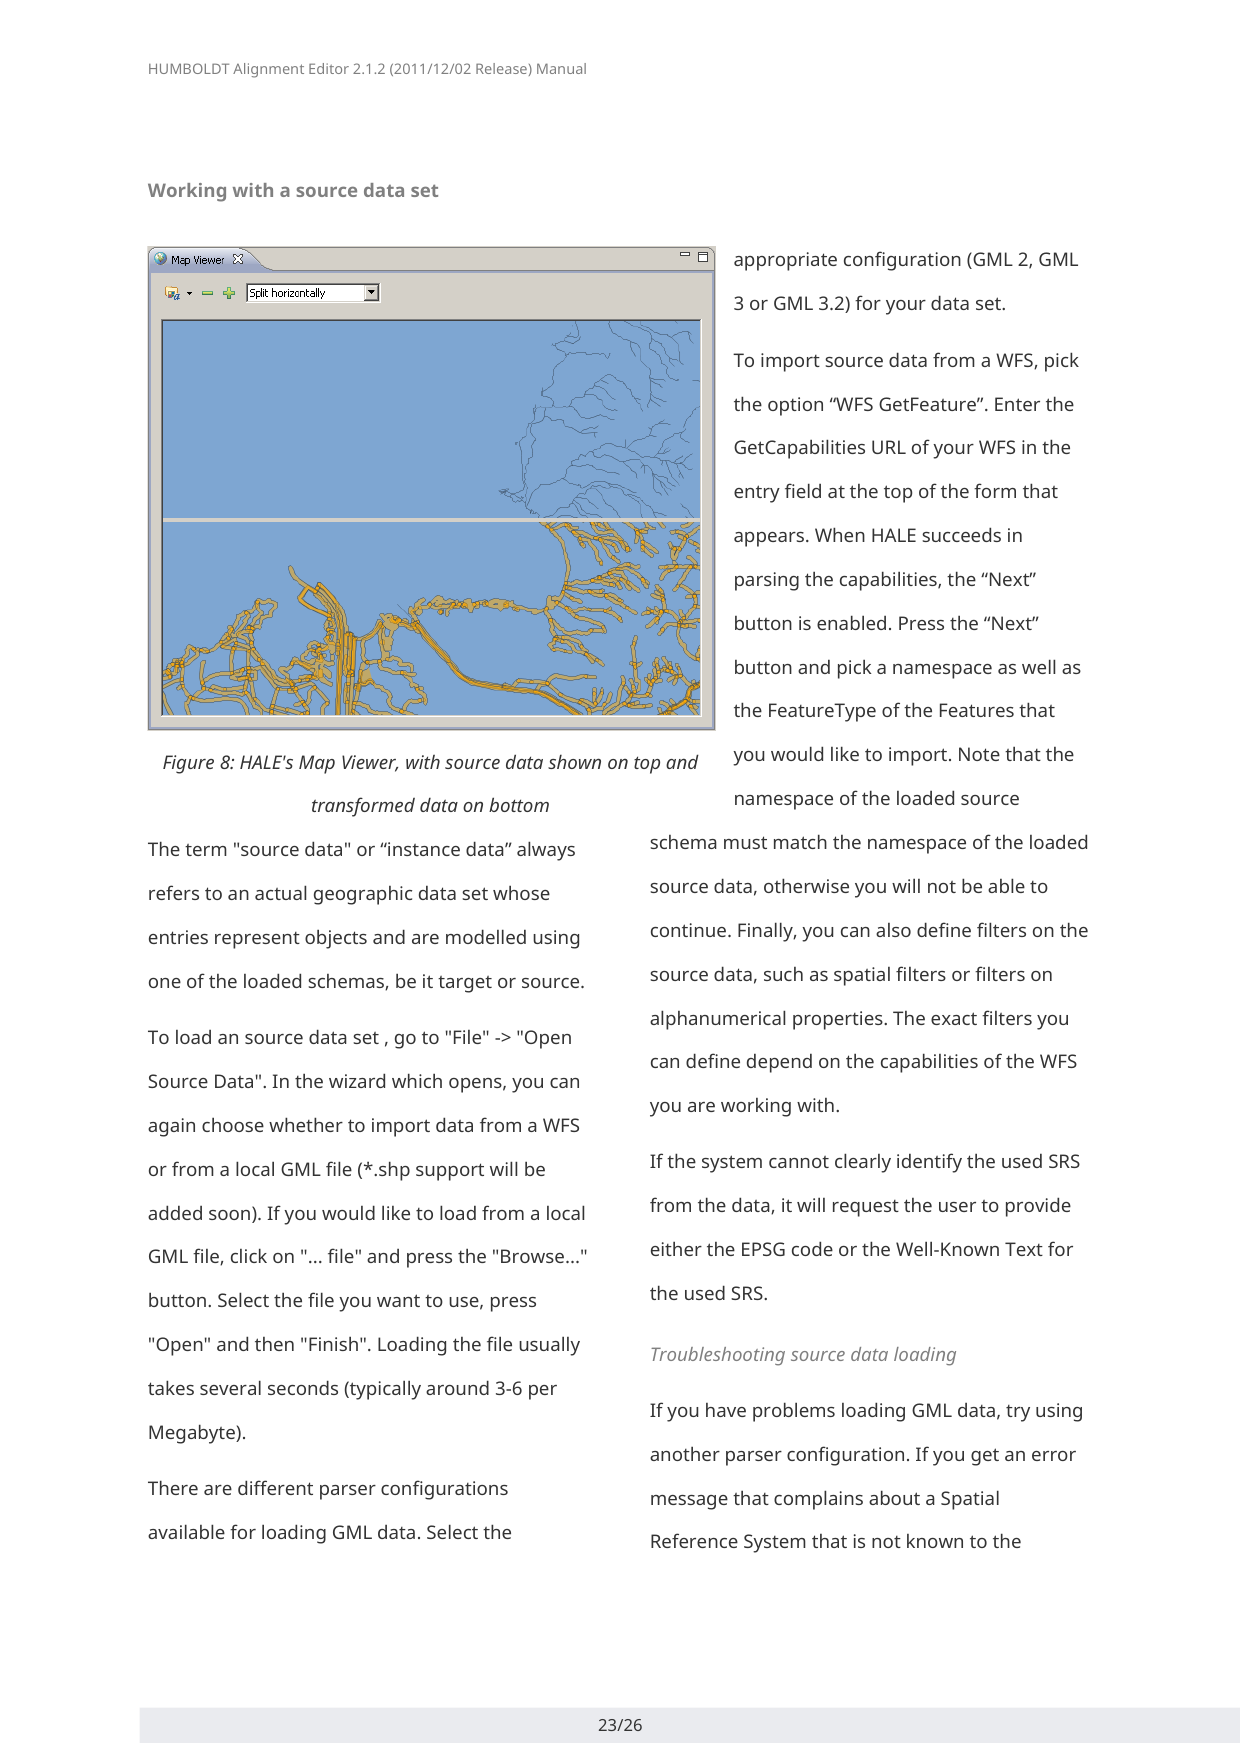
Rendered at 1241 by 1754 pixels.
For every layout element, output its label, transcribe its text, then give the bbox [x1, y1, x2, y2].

text To load an source data set , go to "File" -> "Open Source Data". In the wizard which opens, you can again choose whether to import data from a WFS or from a local GML file (*.shp support will be added soon). If you would like to load from a local GML file, click on "... file" and press the "Browse..." button. Select the file you want to use, press "Open" and then "Finish". Loading the file usually takes several seconds (typically around 3-6 per Megabyte). [148, 1024, 591, 1445]
text The term "source data" or “instance data” always refers to an actual geographic data set whose entries represent objects and are modelled using one of the loaded schemas, be it target or source. [148, 818, 591, 994]
text There are different parser configurations available for loading GML data. Select the [148, 1476, 591, 1545]
text To import source data from a WFS, pick the option “WFS GetFeature”. Enter the GetCapabilities URL of your WFS in the entry field at the top of the form that appears. When HALE succeeds in parsing the capabilities, the “Next” button is enabled. Press the “Next” button and pick a namespace as well as the FeatureType of the Features that you would like to import. Note that the namespace of the loaded source schema must match the namespace of the loaded source data, otherwise you will not be able to continue. Finally, you can also define filters on the source data, such as spatial filters or filters on alphanumerical properties. The exact filters you can define depend on the capabilities of the WFS you are working with. [649, 347, 1092, 1118]
text If the system cannot clearly identify the used SRS from the data, it will request the user to provide either the EPSG code or the Well-Known Text for the used SRS. [649, 1149, 1092, 1306]
picture [147, 246, 716, 731]
subtitle Working with a source data set [148, 177, 1092, 203]
text Figure 8: HALE's Map Viewer, with source data shown on top and transformed data on bottom [147, 731, 716, 818]
text If you have problems loading GML data, try using another parser configuration. If you get an error message that complains about a Spatial Reference System that is not known to the [649, 1397, 1092, 1554]
subtitle Troubleshooting source data loading [649, 1341, 1092, 1366]
text appropriate configuration (GML 2, GML 3 or GML 3.2) for your data set. [716, 247, 1092, 316]
